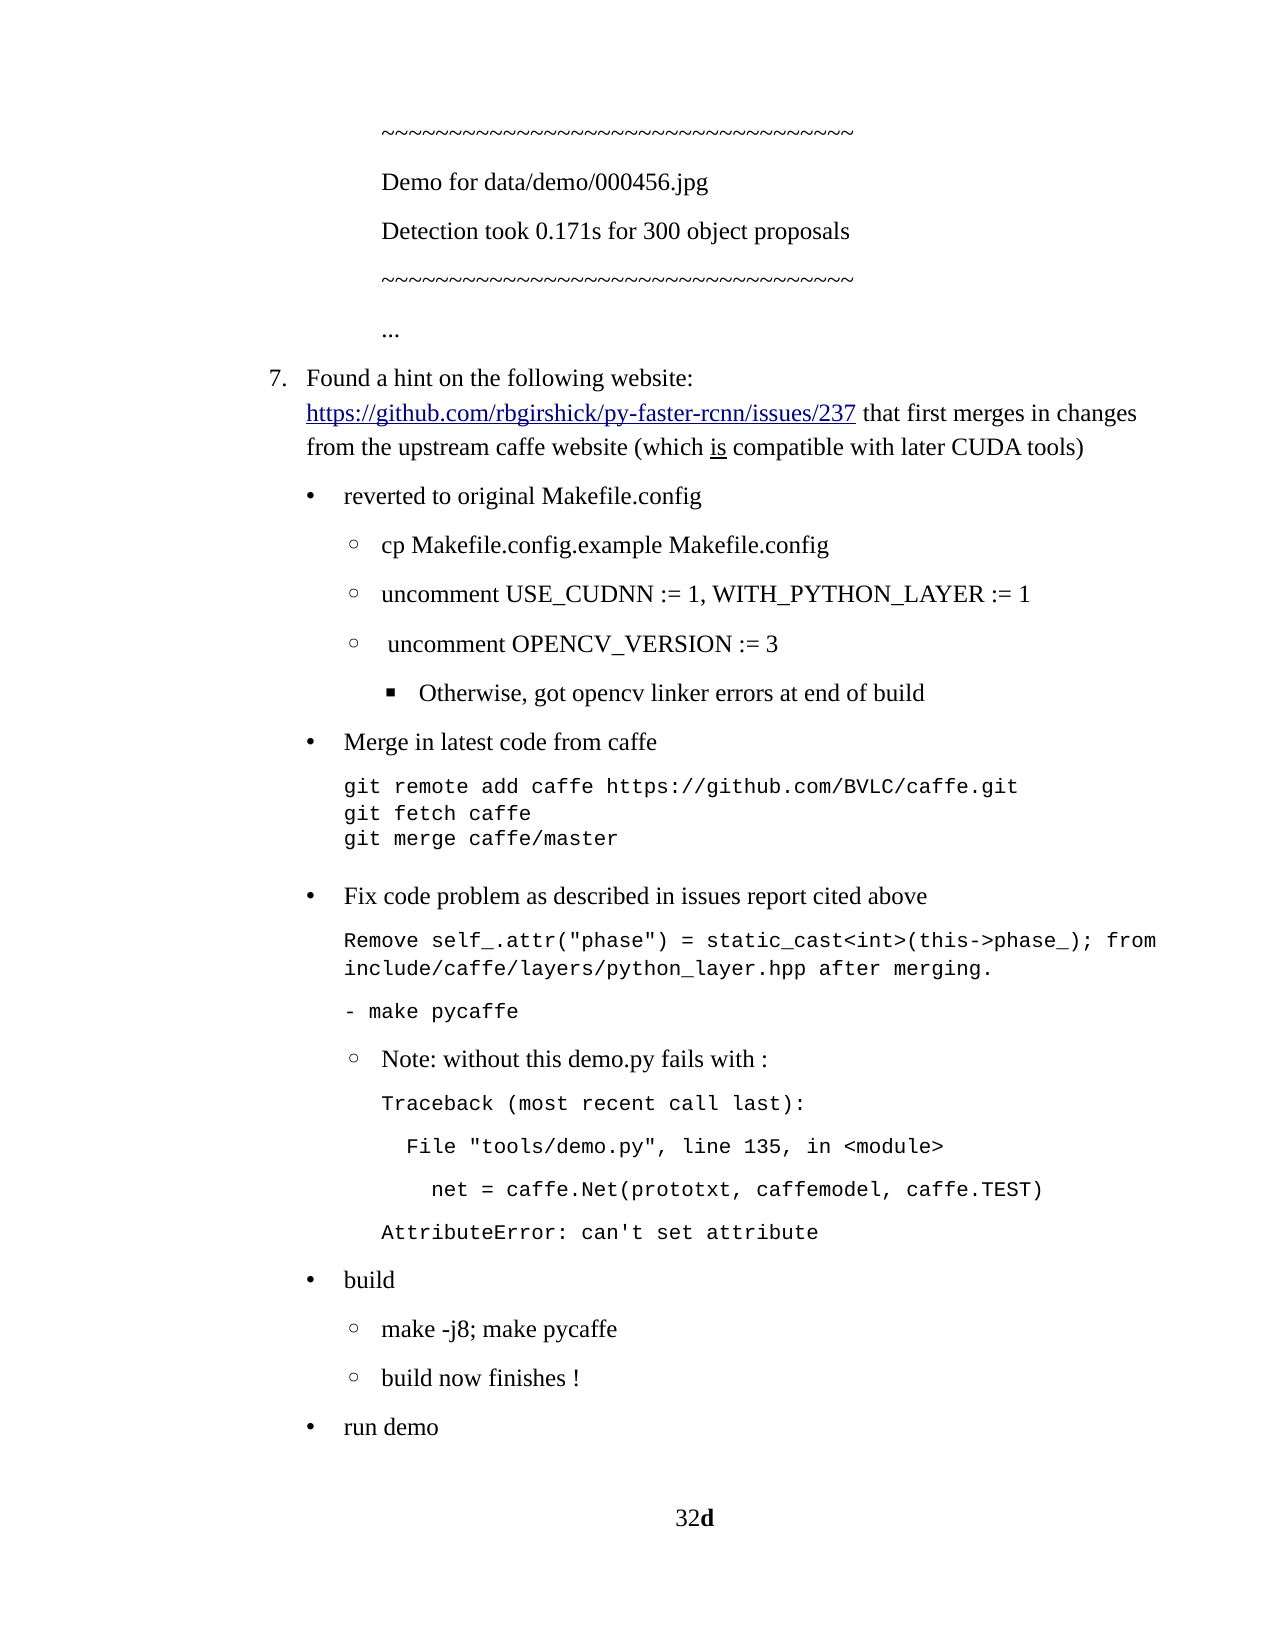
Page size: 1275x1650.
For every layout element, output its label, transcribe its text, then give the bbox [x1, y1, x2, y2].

list uncomment OPENCV_VERSION := 3 [344, 629, 1158, 657]
text File "tools/demo.py", line 135, in <module> [381, 1136, 1158, 1160]
list uncomment USE_CUDNN := 1, WITH_PYTHON_LAYER := 1 [344, 579, 1158, 608]
text AttributeError: can't set attribute [381, 1222, 1158, 1246]
text git merge caffe/master [344, 828, 1158, 851]
text git remote add caffe https://github.com/BVLC/caffe.git [344, 776, 1158, 799]
list Otherwise, got opencv linker errors at end of build [381, 678, 1158, 706]
list build now finishes ! [344, 1363, 1158, 1392]
text git fetch caffe [344, 799, 1158, 828]
text net = caffe.Net(prototxt, caffemodel, caffe.TEST) [381, 1179, 1158, 1203]
list Fix code problem as described in issues report cited above [306, 881, 1158, 910]
text ... [381, 314, 1158, 343]
list reverted to original Makefile.config [306, 481, 1158, 510]
list cp Makefile.config.example Makefile.config [344, 531, 1158, 559]
text ~~~~~~~~~~~~~~~~~~~~~~~~~~~~~~~~~~~ [381, 118, 1158, 147]
list run demo [306, 1412, 1158, 1441]
text Demo for data/demo/000456.jpg [381, 167, 1158, 196]
text Detection took 0.171s for 300 object proposals [381, 216, 1158, 245]
list make -j8; make pycaffe [344, 1314, 1158, 1343]
text - make pycaffe [344, 1001, 1158, 1025]
list Found a hint on the following website: https://github.com/rbgirshick/py-faster-rcnn/issues/237 that first merges in changes from the upstream caffe website (which is compatible with later CUDA tools) [269, 363, 1158, 461]
list Note: without this demo.py fails with : [344, 1044, 1158, 1073]
list Merge in latest code from caffe [306, 727, 1158, 756]
text ~~~~~~~~~~~~~~~~~~~~~~~~~~~~~~~~~~~ [381, 265, 1158, 294]
text Remove self_.attr("phase") = static_cast<int>(this->phase_); from include/caffe/layers/python_layer.hpp after merging. [344, 930, 1158, 982]
list build [306, 1265, 1158, 1294]
text Traceback (most recent call last): [381, 1093, 1158, 1117]
